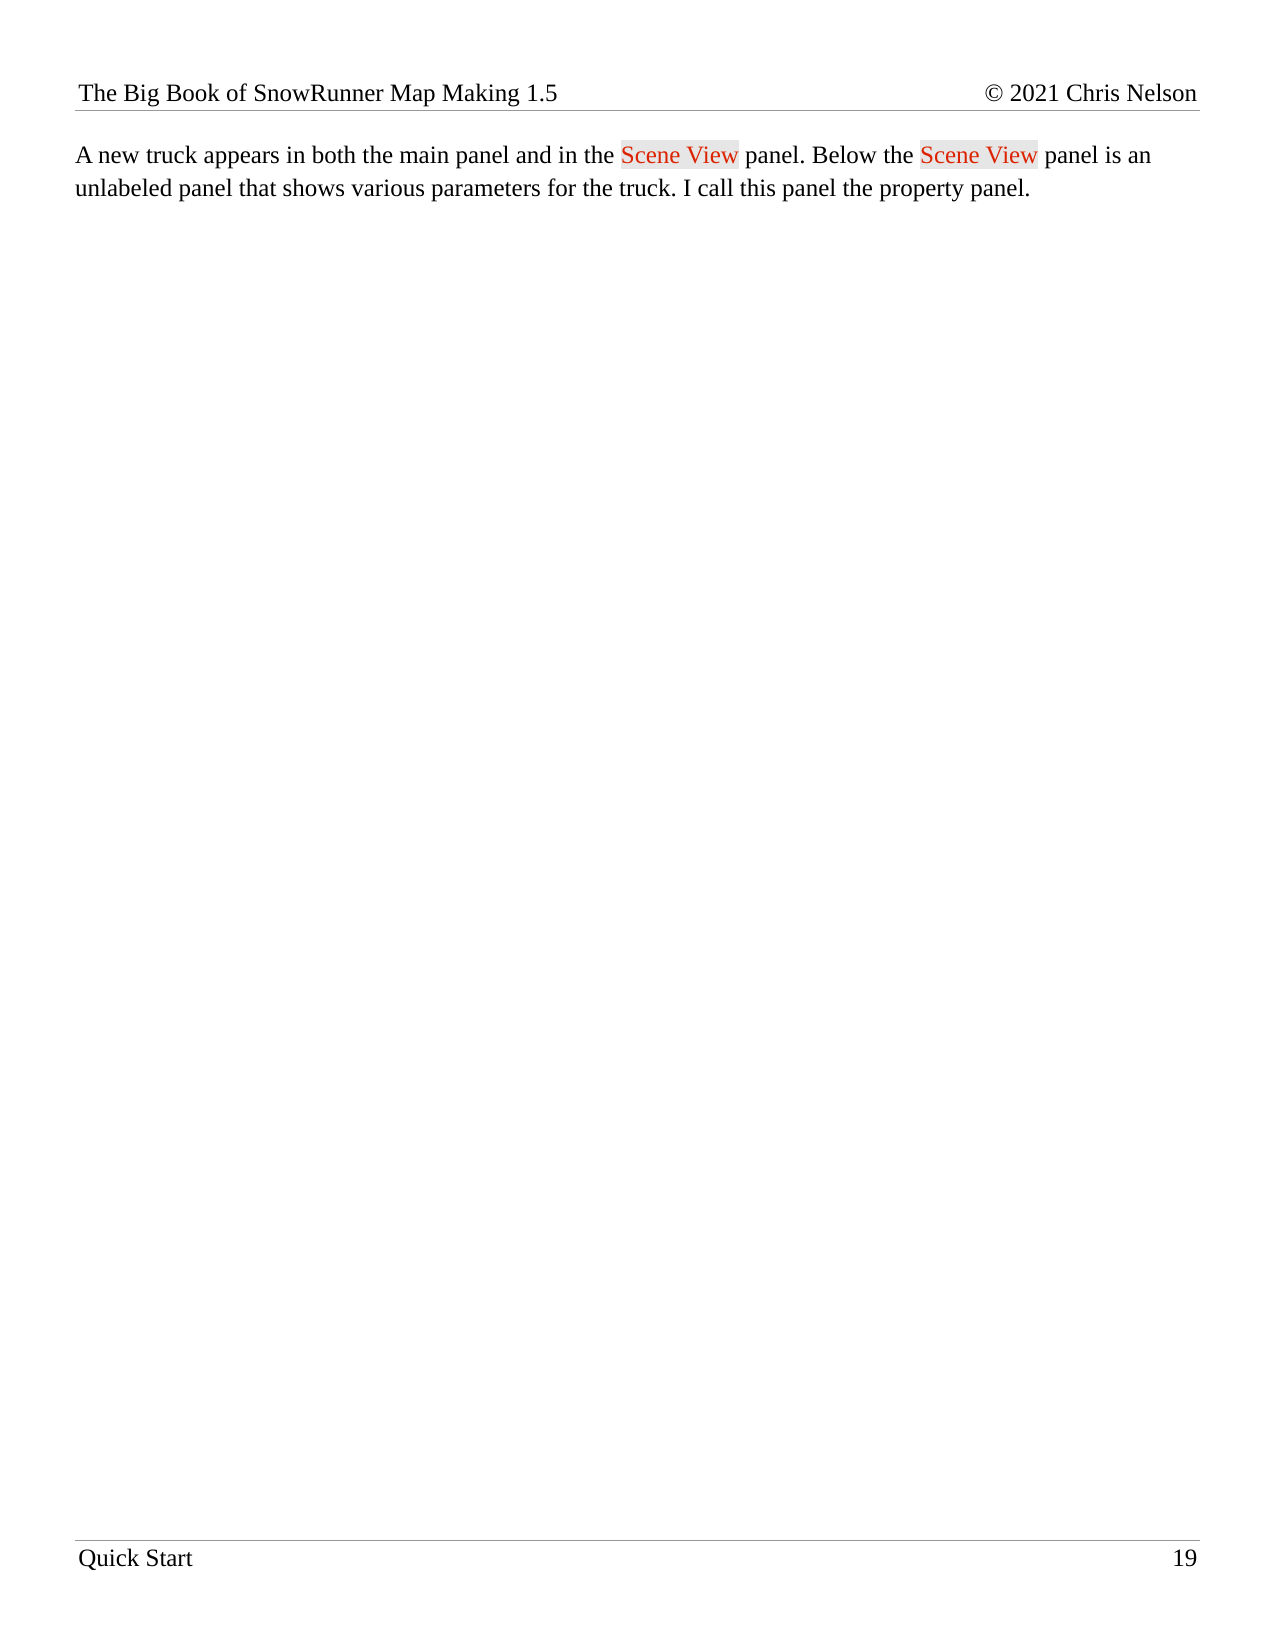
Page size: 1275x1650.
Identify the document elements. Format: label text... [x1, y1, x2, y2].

text A new truck appears in both the main panel and in the Scene View panel. Below the Scene View panel is an unlabeled panel that shows various parameters for the truck. I call this panel the property panel. [75, 140, 1200, 202]
